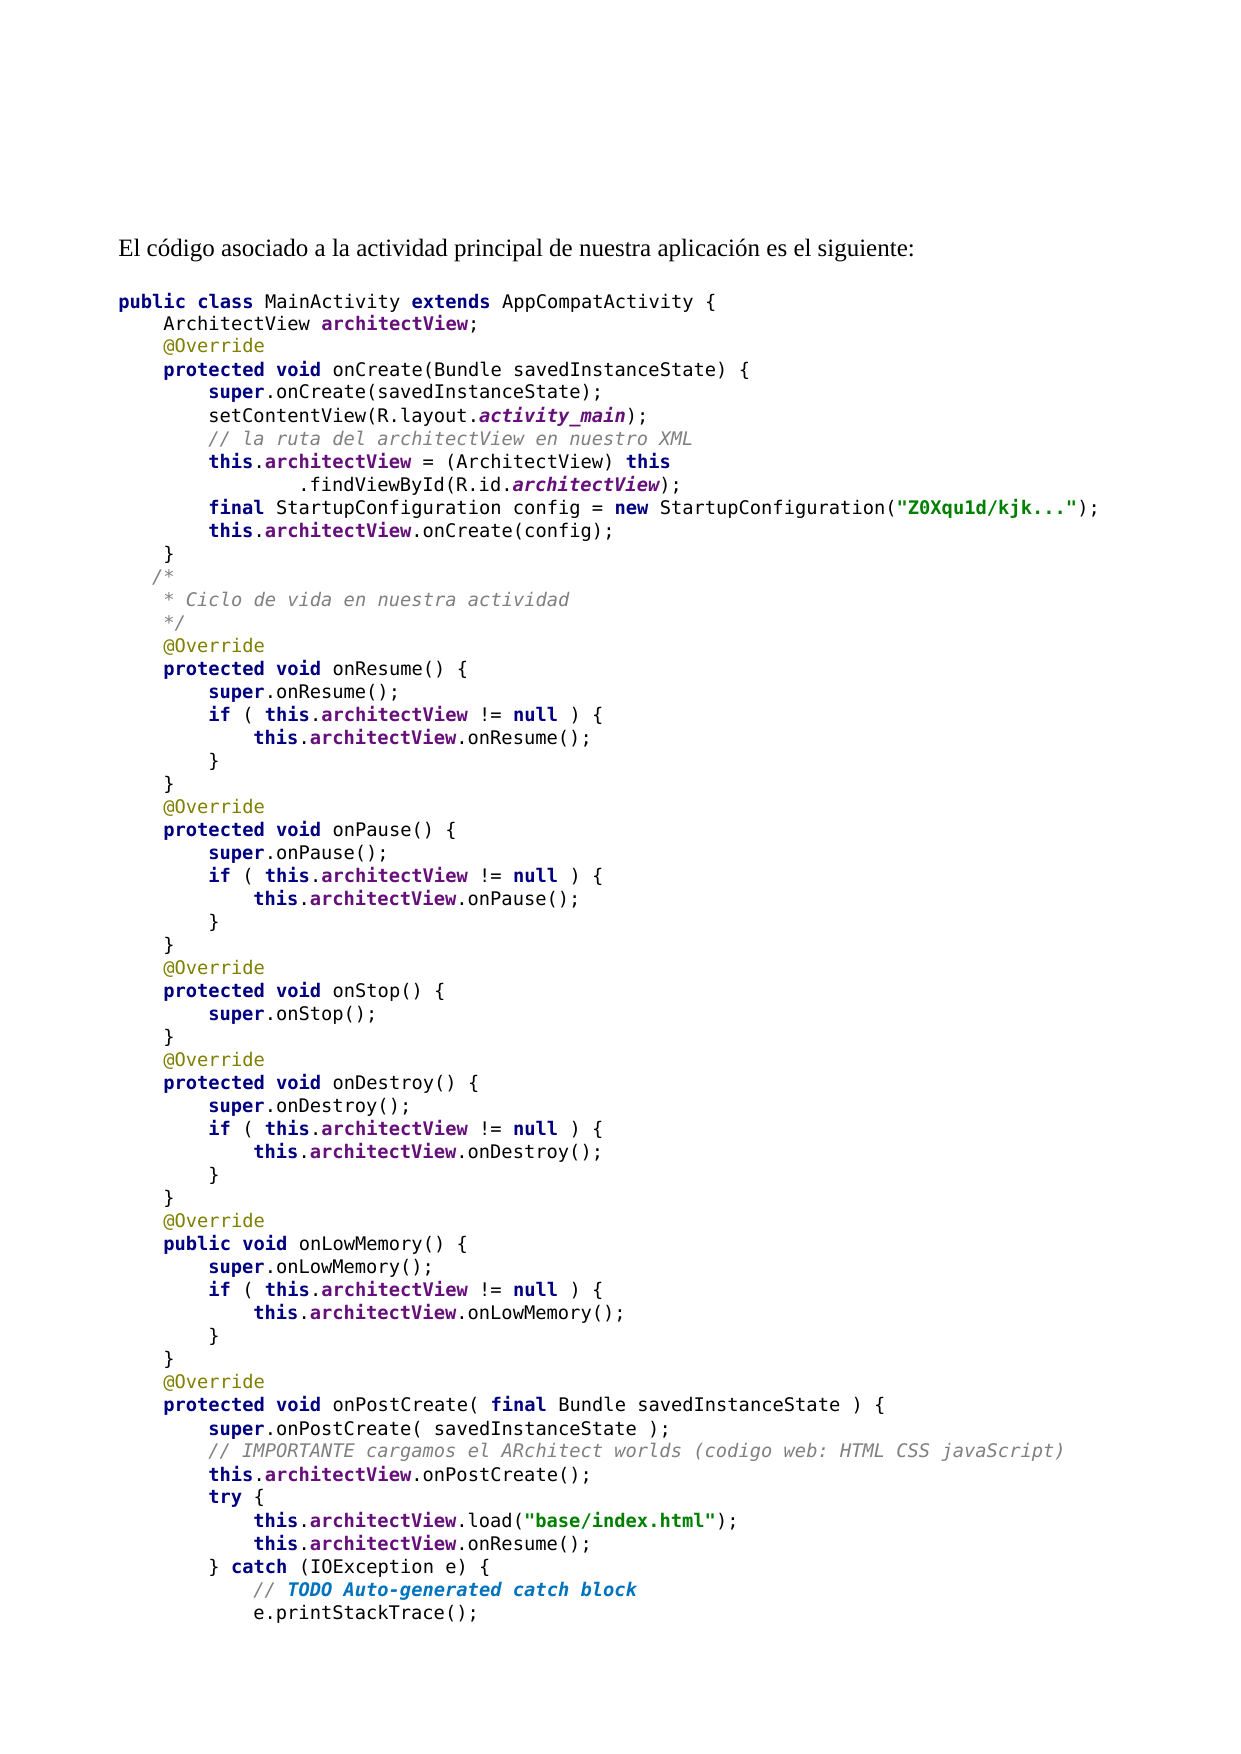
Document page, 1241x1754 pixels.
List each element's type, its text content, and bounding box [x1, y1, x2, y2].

text super.onResume(); [118, 681, 1122, 704]
text El código asociado a la actividad principal de nuestra aplicación es el siguiente: [118, 233, 1122, 262]
text final StartupConfiguration config = new StartupConfiguration("Z0Xqu1d/kjk..."); [118, 497, 1122, 520]
text this.architectView.onLowMemory(); [118, 1302, 1122, 1325]
text */ [118, 612, 1122, 635]
text super.onLowMemory(); [118, 1256, 1122, 1279]
text super.onPostCreate( savedInstanceState ); [118, 1417, 1122, 1441]
text } [118, 934, 1122, 957]
text setContentView(R.layout.activity_main); [118, 404, 1122, 428]
text } [118, 1348, 1122, 1371]
text // la ruta del architectView en nuestro XML [118, 428, 1122, 451]
text if ( this.architectView != null ) { [118, 1279, 1122, 1302]
text @Override [118, 635, 1122, 658]
text /* [118, 566, 1122, 589]
text this.architectView.load("base/index.html"); [118, 1509, 1122, 1533]
text // IMPORTANTE cargamos el ARchitect worlds (codigo web: HTML CSS javaScript) [118, 1441, 1122, 1463]
text public class MainActivity extends AppCompatActivity { [118, 291, 1122, 312]
text this.architectView.onResume(); [118, 727, 1122, 750]
text .findViewById(R.id.architectView); [118, 474, 1122, 497]
text super.onPause(); [118, 842, 1122, 865]
text @Override [118, 796, 1122, 819]
text } catch (IOException e) { [118, 1556, 1122, 1579]
text protected void onPostCreate( final Bundle savedInstanceState ) { [118, 1394, 1122, 1417]
text @Override [118, 1210, 1122, 1233]
text protected void onStop() { [118, 980, 1122, 1003]
text @Override [118, 336, 1122, 358]
text protected void onCreate(Bundle savedInstanceState) { [118, 358, 1122, 382]
text super.onDestroy(); [118, 1095, 1122, 1118]
text protected void onDestroy() { [118, 1072, 1122, 1095]
text } [118, 750, 1122, 773]
text if ( this.architectView != null ) { [118, 704, 1122, 727]
text super.onCreate(savedInstanceState); [118, 382, 1122, 404]
text this.architectView.onPause(); [118, 888, 1122, 911]
text // TODO Auto-generated catch block [118, 1579, 1122, 1602]
text try { [118, 1487, 1122, 1509]
text } [118, 543, 1122, 566]
text } [118, 1187, 1122, 1210]
text this.architectView.onCreate(config); [118, 520, 1122, 543]
text protected void onResume() { [118, 658, 1122, 681]
text if ( this.architectView != null ) { [118, 865, 1122, 888]
text } [118, 1325, 1122, 1348]
text } [118, 911, 1122, 934]
text this.architectView = (ArchitectView) this [118, 451, 1122, 474]
text } [118, 773, 1122, 796]
text @Override [118, 957, 1122, 980]
text } [118, 1026, 1122, 1049]
text * Ciclo de vida en nuestra actividad [118, 589, 1122, 612]
text @Override [118, 1371, 1122, 1394]
text protected void onPause() { [118, 819, 1122, 842]
text this.architectView.onResume(); [118, 1533, 1122, 1556]
text } [118, 1164, 1122, 1187]
text if ( this.architectView != null ) { [118, 1118, 1122, 1141]
text this.architectView.onPostCreate(); [118, 1463, 1122, 1487]
text @Override [118, 1049, 1122, 1072]
text super.onStop(); [118, 1003, 1122, 1026]
text this.architectView.onDestroy(); [118, 1141, 1122, 1164]
text public void onLowMemory() { [118, 1233, 1122, 1256]
text ArchitectView architectView; [118, 312, 1122, 336]
text e.printStackTrace(); [118, 1602, 1122, 1625]
